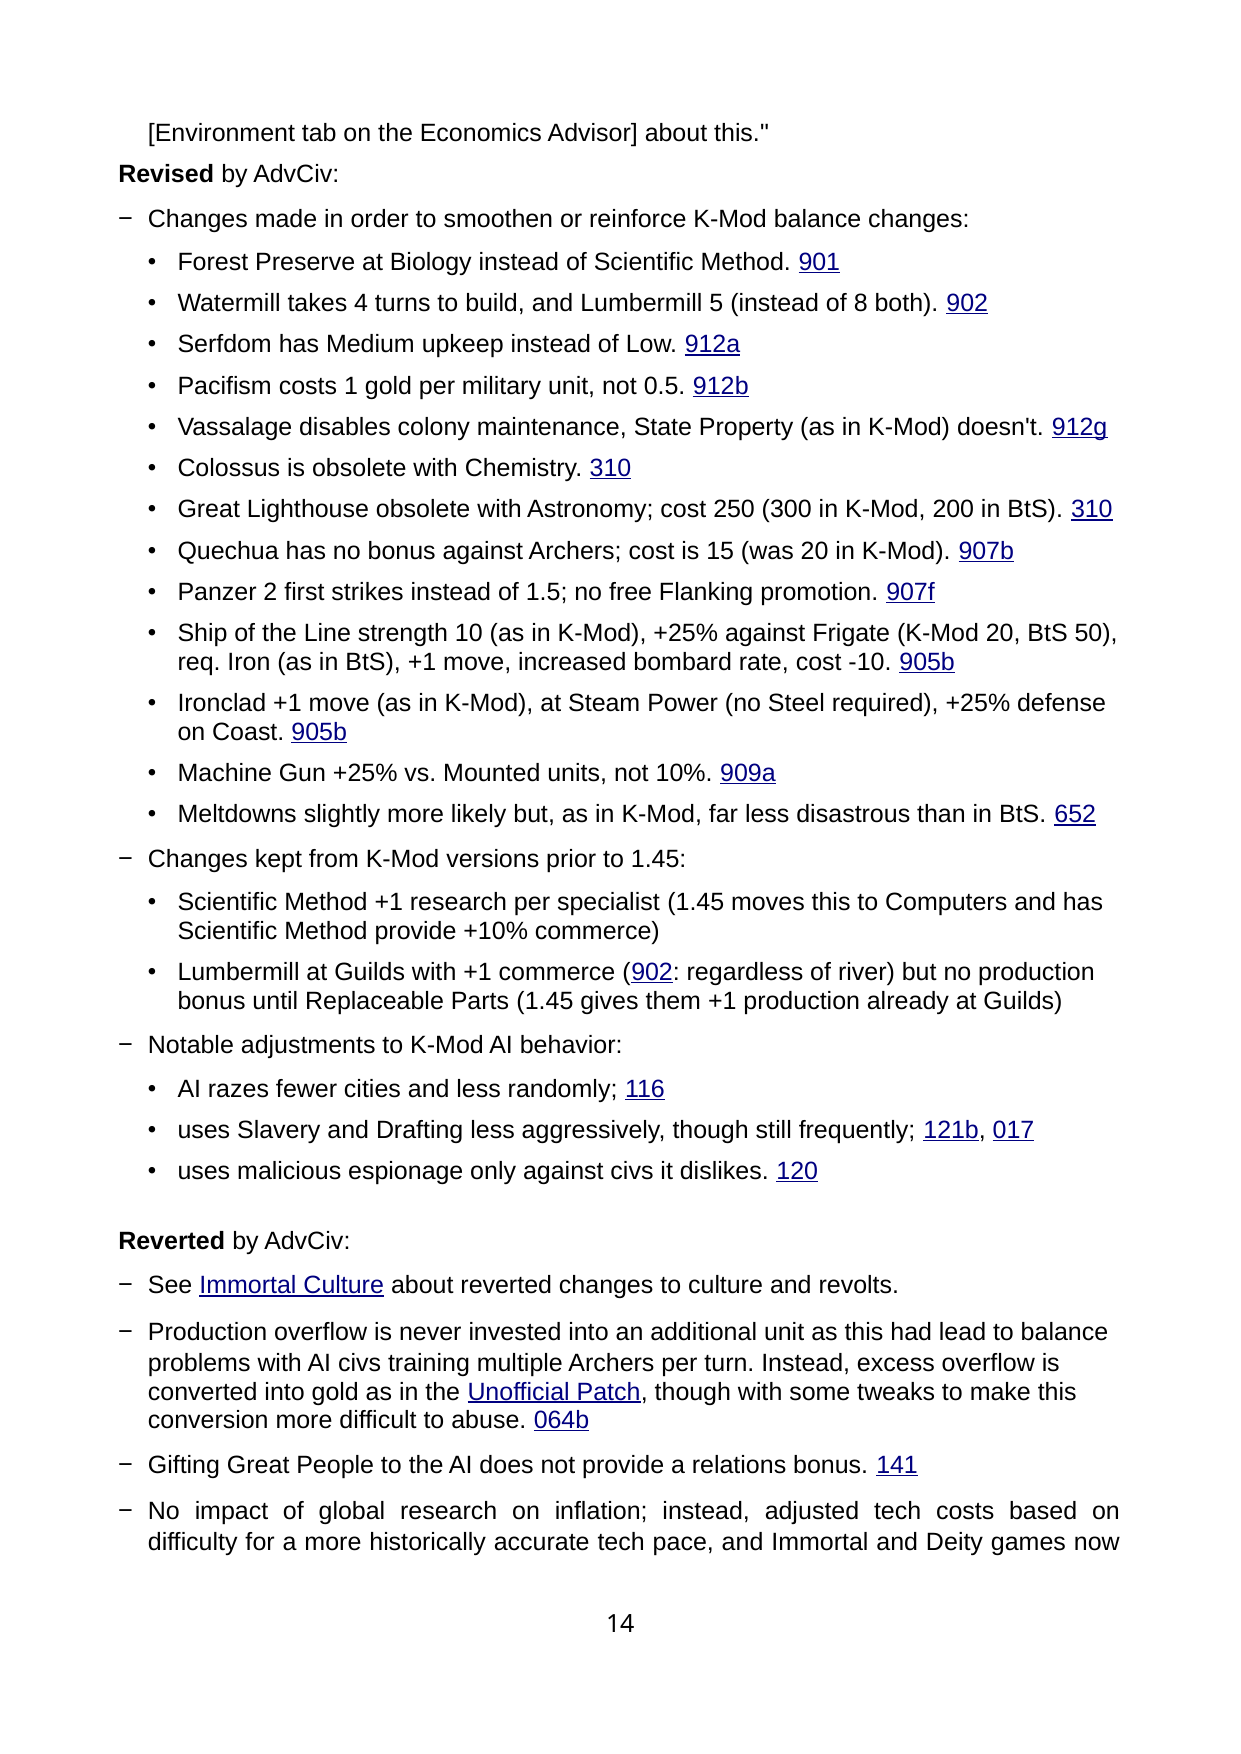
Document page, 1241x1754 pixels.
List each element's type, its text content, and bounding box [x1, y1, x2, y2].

list Watermill takes 4 turns to build, and Lumbermill 5 (instead of 8 both). 902 [148, 288, 1122, 317]
list AI razes fewer cities and less randomly; 116 [148, 1073, 1122, 1102]
list Production overflow is never invested into an additional unit as this had lead to balance problems with AI civs training multiple Archers per turn. Instead, excess overflow is converted into gold as in the Unofficial Patch, though with some tweaks to make this conversion more difficult to abuse. 064b [118, 1314, 1122, 1434]
list Ironclad +1 move (as in K-Mod), at Steam Power (no Steel required), +25% defense on Coast. 905b [148, 688, 1122, 746]
list Panzer 2 first strikes instead of 1.5; no free Flanking promotion. 907f [148, 577, 1122, 606]
list Colossus is obsolete with Chemistry. 310 [148, 453, 1122, 482]
list [Environment tab on the Economics Advisor] about this." [118, 118, 1122, 147]
list Great Lighthouse obsolete with Astronomy; cost 250 (300 in K-Mod, 200 in BtS). 310 [148, 494, 1122, 523]
list Gifting Great People to the AI does not provide a relations bonus. 141 [118, 1446, 1122, 1480]
list Forest Preserve at Biology instead of Scientific Method. 901 [148, 247, 1122, 276]
text Revised by AdvCiv: [118, 159, 1122, 188]
list Lumbermill at Guilds with +1 commerce (902: regardless of river) but no production bonus until Replaceable Parts (1.45 gives them +1 production already at Guilds) [148, 957, 1122, 1015]
list Ship of the Line strength 10 (as in K-Mod), +25% against Frigate (K-Mod 20, BtS 50), req. Iron (as in BtS), +1 move, increased bombard rate, cost -10. 905b [148, 618, 1122, 676]
list Notable adjustments to K-Mod AI behavior: [118, 1027, 1122, 1061]
list uses Slavery and Drafting less aggressively, though still frequently; 121b, 017 [148, 1115, 1122, 1144]
list Scientific Method +1 research per specialist (1.45 moves this to Computers and has Scientific Method provide +10% commerce) [148, 887, 1122, 945]
list Serfdom has Medium upkeep instead of Low. 912a [148, 329, 1122, 358]
text Reverted by AdvCiv: [118, 1197, 1122, 1255]
list Meltdowns slightly more likely but, as in K-Mod, far less disastrous than in BtS. 652 [148, 799, 1122, 828]
list No impact of global research on inflation; instead, adjusted tech costs based on difficulty for a more historically accurate tech pace, and Immortal and Deity games now [118, 1493, 1122, 1556]
list See Immortal Culture about reverted changes to culture and revolts. [118, 1267, 1122, 1301]
list Changes kept from K-Mod versions prior to 1.45: [118, 841, 1122, 875]
list Changes made in order to smoothen or reinforce K-Mod balance changes: [118, 200, 1122, 234]
list Quechua has no bonus against Archers; cost is 15 (was 20 in K-Mod). 907b [148, 536, 1122, 564]
list uses malicious espionage only against civs it dislikes. 120 [148, 1156, 1122, 1185]
list Pacifism costs 1 gold per military unit, not 0.5. 912b [148, 371, 1122, 399]
list Vassalage disables colony maintenance, State Property (as in K-Mod) doesn't. 912g [148, 412, 1122, 441]
list Machine Gun +25% vs. Mounted units, not 10%. 909a [148, 758, 1122, 787]
